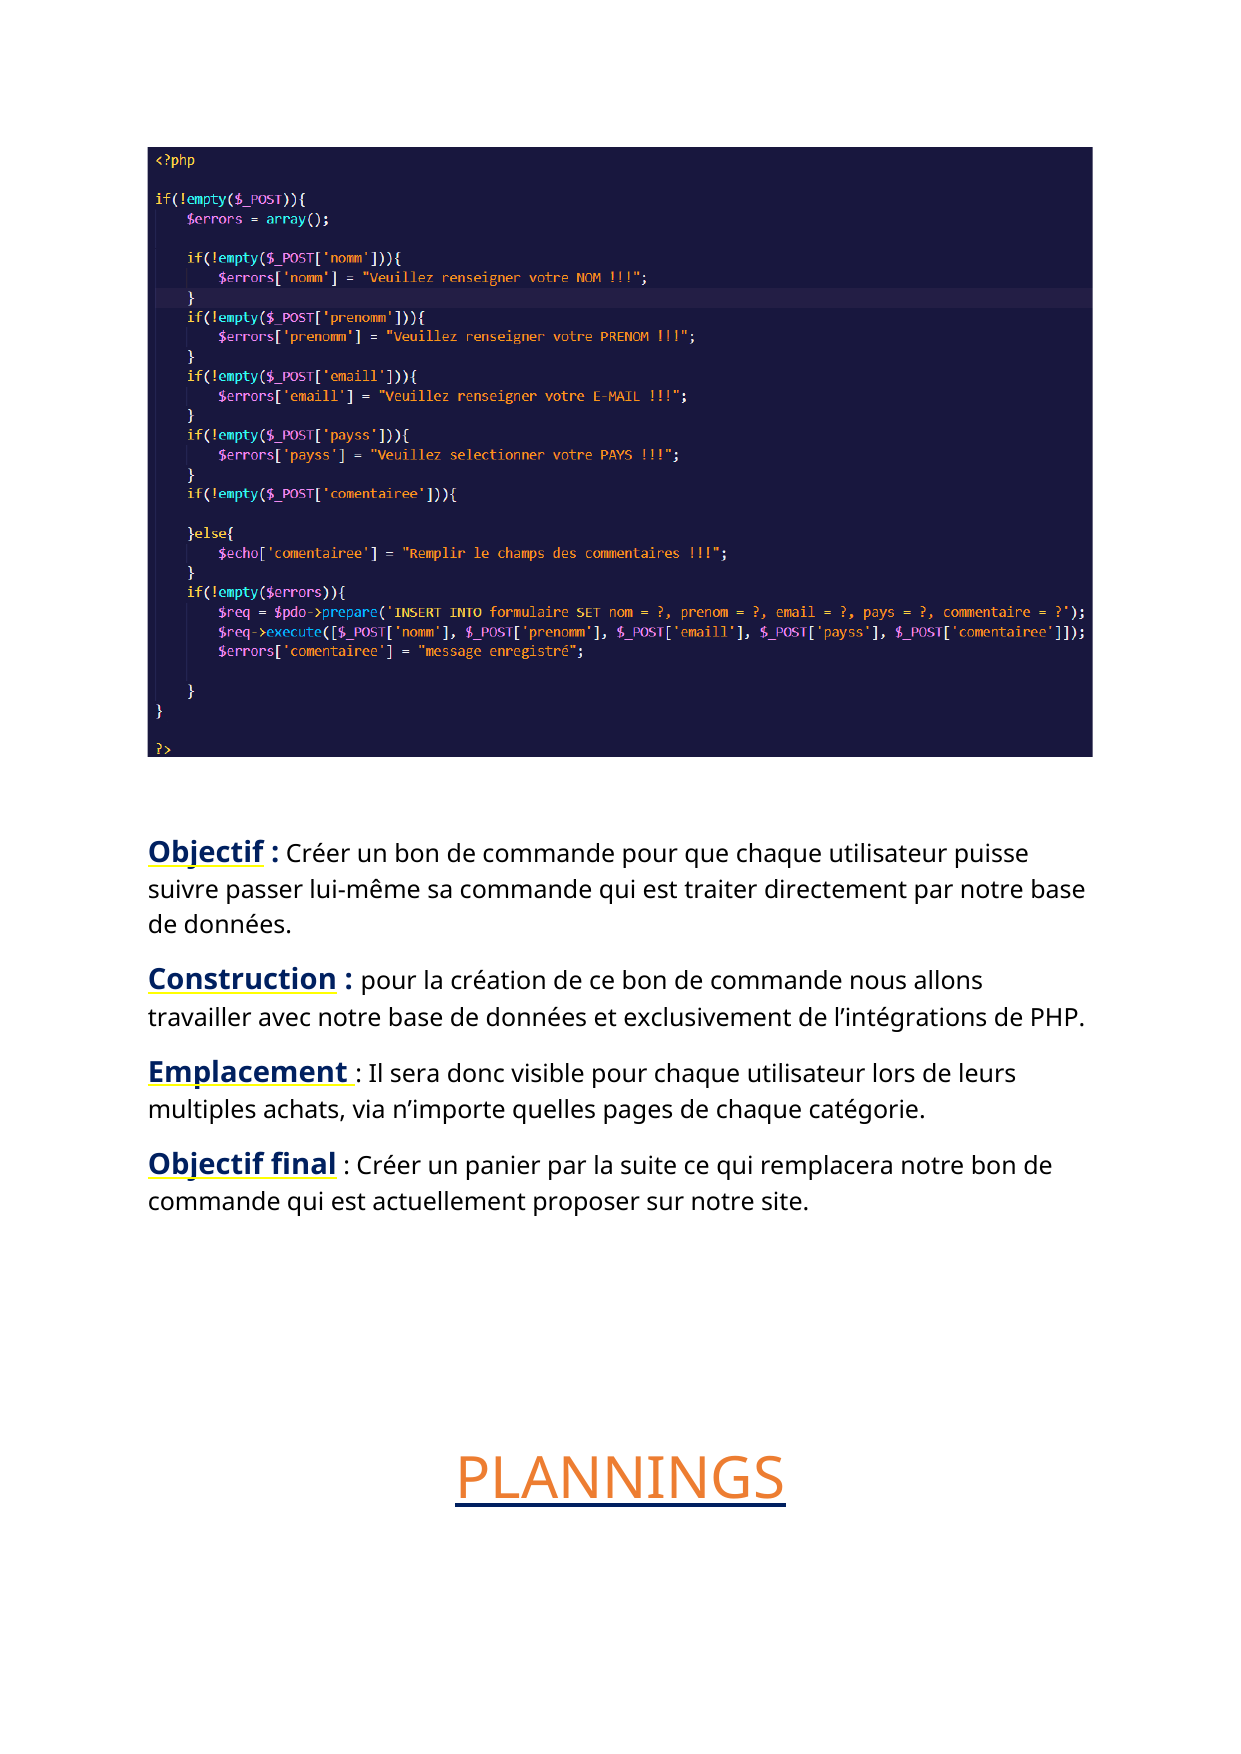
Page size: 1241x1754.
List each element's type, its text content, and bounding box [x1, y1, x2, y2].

text Objectif : Créer un bon de commande pour que chaque utilisateur puisse suivre passer lui-même sa commande qui est traiter directement par notre base de données. [148, 831, 1093, 941]
text Objectif final : Créer un panier par la suite ce qui remplacera notre bon de commande qui est actuellement proposer sur notre site. [148, 1143, 1093, 1218]
text Emplacement : Il sera donc visible pour chaque utilisateur lors de leurs multiples achats, via n’importe quelles pages de chaque catégorie. [148, 1051, 1093, 1126]
text PLANNINGS [148, 1436, 1093, 1516]
text Construction : pour la création de ce bon de commande nous allons travailler avec notre base de données et exclusivement de l’intégrations de PHP. [148, 959, 1093, 1033]
